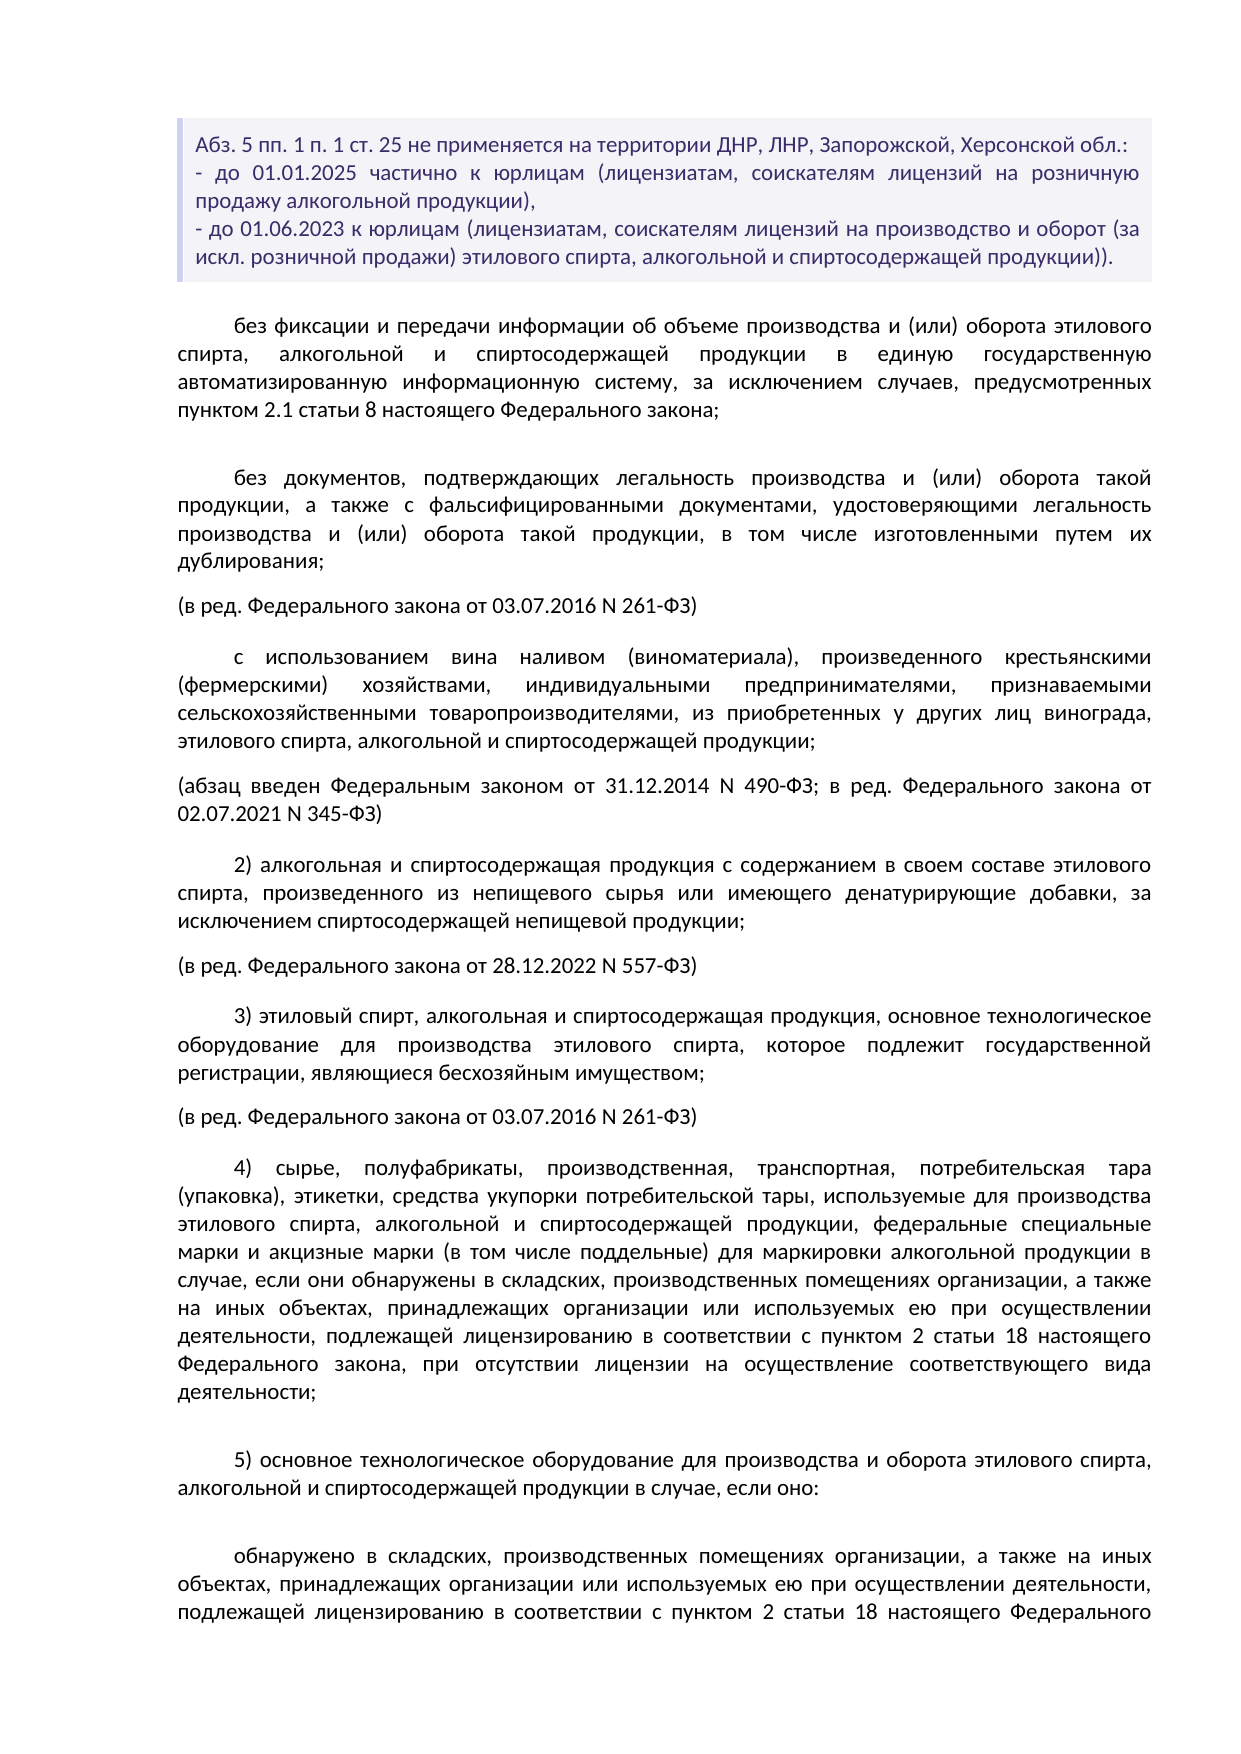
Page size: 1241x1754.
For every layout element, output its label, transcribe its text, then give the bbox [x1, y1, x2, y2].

text 5) основное технологическое оборудование для производства и оборота этилового спирта, алкогольной и спиртосодержащей продукции в случае, если оно: [177, 1445, 1152, 1501]
text без документов, подтверждающих легальность производства и (или) оборота такой продукции, а также с фальсифицированными документами, удостоверяющими легальность производства и (или) оборота такой продукции, в том числе изготовленными путем их дублирования; [177, 463, 1152, 575]
text (абзац введен Федеральным законом от 31.12.2014 N 490-ФЗ; в ред. Федерального закона от 02.07.2021 N 345-ФЗ) [177, 771, 1152, 827]
table_header [177, 118, 183, 282]
table_header [184, 118, 195, 282]
text 4) сырье, полуфабрикаты, производственная, транспортная, потребительская тара (упаковка), этикетки, средства укупорки потребительской тары, используемые для производства этилового спирта, алкогольной и спиртосодержащей продукции, федеральные специальные марки и акцизные марки (в том числе поддельные) для маркировки алкогольной продукции в случае, если они обнаружены в складских, производственных помещениях организации, а также на иных объектах, принадлежащих организации или используемых ею при осуществлении деятельности, подлежащей лицензированию в соответствии с пунктом 2 статьи 18 настоящего Федерального закона, при отсутствии лицензии на осуществление соответствующего вида деятельности; [177, 1153, 1152, 1406]
text с использованием вина наливом (виноматериала), произведенного крестьянскими (фермерскими) хозяйствами, индивидуальными предпринимателями, признаваемыми сельскохозяйственными товаропроизводителями, из приобретенных у других лиц винограда, этилового спирта, алкогольной и спиртосодержащей продукции; [177, 642, 1152, 754]
text (в ред. Федерального закона от 03.07.2016 N 261-ФЗ) [177, 591, 1152, 619]
text без фиксации и передачи информации об объеме производства и (или) оборота этилового спирта, алкогольной и спиртосодержащей продукции в единую государственную автоматизированную информационную систему, за исключением случаев, предусмотренных пунктом 2.1 статьи 8 настоящего Федерального закона; [177, 311, 1152, 423]
text 3) этиловый спирт, алкогольная и спиртосодержащая продукция, основное технологическое оборудование для производства этилового спирта, которое подлежит государственной регистрации, являющиеся бесхозяйным имуществом; [177, 1002, 1152, 1086]
text (в ред. Федерального закона от 28.12.2022 N 557-ФЗ) [177, 951, 1152, 979]
table_header [1140, 118, 1152, 282]
table_header Абз. 5 пп. 1 п. 1 ст. 25 не применяется на территории ДНР, ЛНР, Запорожской, Херсонской обл.: - до 01.01.2025 частично к юрлицам (лицензиатам, соискателям лицензий на розничную продажу алкогольной продукции), - до 01.06.2023 к юрлицам (лицензиатам, соискателям лицензий на производство и оборот (за искл. розничной продажи) этилового спирта, алкогольной и спиртосодержащей продукции)). [195, 118, 1140, 282]
text 2) алкогольная и спиртосодержащая продукция с содержанием в своем составе этилового спирта, произведенного из непищевого сырья или имеющего денатурирующие добавки, за исключением спиртосодержащей непищевой продукции; [177, 850, 1152, 934]
text обнаружено в складских, производственных помещениях организации, а также на иных объектах, принадлежащих организации или используемых ею при осуществлении деятельности, подлежащей лицензированию в соответствии с пунктом 2 статьи 18 настоящего Федерального [177, 1541, 1152, 1625]
text (в ред. Федерального закона от 03.07.2016 N 261-ФЗ) [177, 1102, 1152, 1130]
